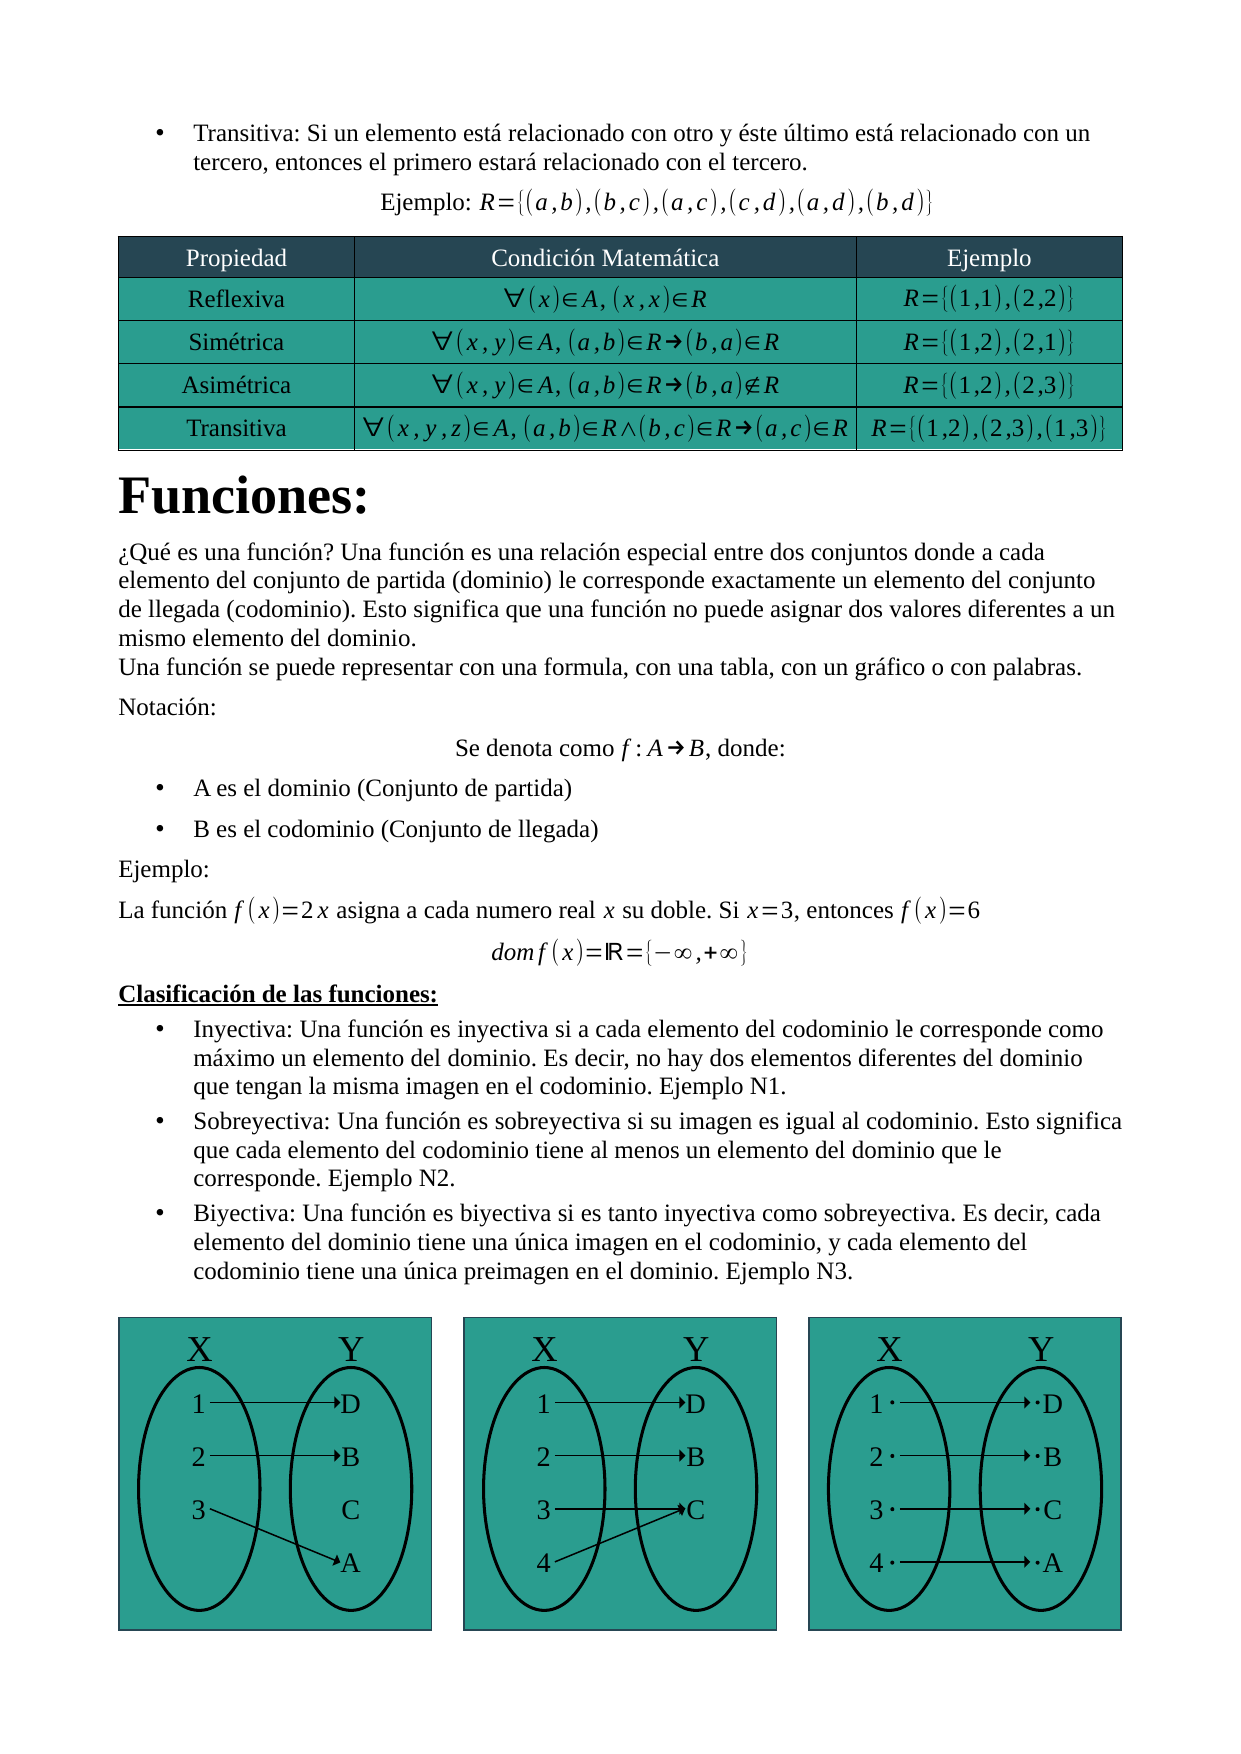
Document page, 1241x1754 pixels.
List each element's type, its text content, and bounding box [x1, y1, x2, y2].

table_cell [857, 408, 1122, 449]
table_cell , [355, 321, 856, 363]
subtitle Clasificación de las funciones: [118, 979, 1122, 1008]
table_header Propiedad [119, 237, 354, 277]
text Una función se puede representar con una formula, con una tabla, con un gráfico o con palabras. [118, 652, 1122, 680]
table_cell [857, 278, 1122, 320]
table_cell , [355, 364, 856, 406]
subtitle ¿Qué es una función? Una función es una relación especial entre dos conjuntos donde a cada elemento del conjunto de partida (dominio) le corresponde exactamente un elemento del conjunto de llegada (codominio). Esto significa que una función no puede asignar dos valores diferentes a un mismo elemento del dominio. [118, 537, 1122, 652]
table_cell Reflexiva [119, 278, 354, 320]
list Inyectiva: Una función es inyectiva si a cada elemento del codominio le corresponde como máximo un elemento del dominio. Es decir, no hay dos elementos diferentes del dominio que tengan la misma imagen en el codominio. Ejemplo N1. [156, 1014, 1122, 1100]
table_cell Simétrica [119, 321, 354, 363]
subtitle Funciones: [118, 462, 1122, 525]
table_cell , [355, 408, 856, 449]
table_cell , [355, 278, 856, 320]
list Transitiva: Si un elemento está relacionado con otro y éste último está relacionado con un tercero, entonces el primero estará relacionado con el tercero. [156, 118, 1122, 176]
list B es el codominio (Conjunto de llegada) [156, 814, 1122, 842]
table_header Condición Matemática [355, 237, 856, 277]
list Ejemplo: [156, 187, 1122, 218]
text La función asigna a cada numero real su doble. Si , entonces [118, 895, 1122, 925]
list Biyectiva: Una función es biyectiva si es tanto inyectiva como sobreyectiva. Es decir, cada elemento del dominio tiene una única imagen en el codominio, y cada elemento del codominio tiene una única preimagen en el dominio. Ejemplo N3. [156, 1198, 1122, 1284]
table_cell Asimétrica [119, 364, 354, 406]
table_header Ejemplo [857, 237, 1122, 277]
list Sobreyectiva: Una función es sobreyectiva si su imagen es igual al codominio. Esto significa que cada elemento del codominio tiene al menos un elemento del dominio que le corresponde. Ejemplo N2. [156, 1106, 1122, 1192]
table_cell [857, 364, 1122, 406]
table_cell [857, 321, 1122, 363]
text Ejemplo: [118, 854, 1122, 883]
text Notación: [118, 692, 1122, 721]
list A es el dominio (Conjunto de partida) [156, 773, 1122, 802]
table_cell Transitiva [119, 408, 354, 449]
text Se denota como , donde: [118, 733, 1122, 761]
